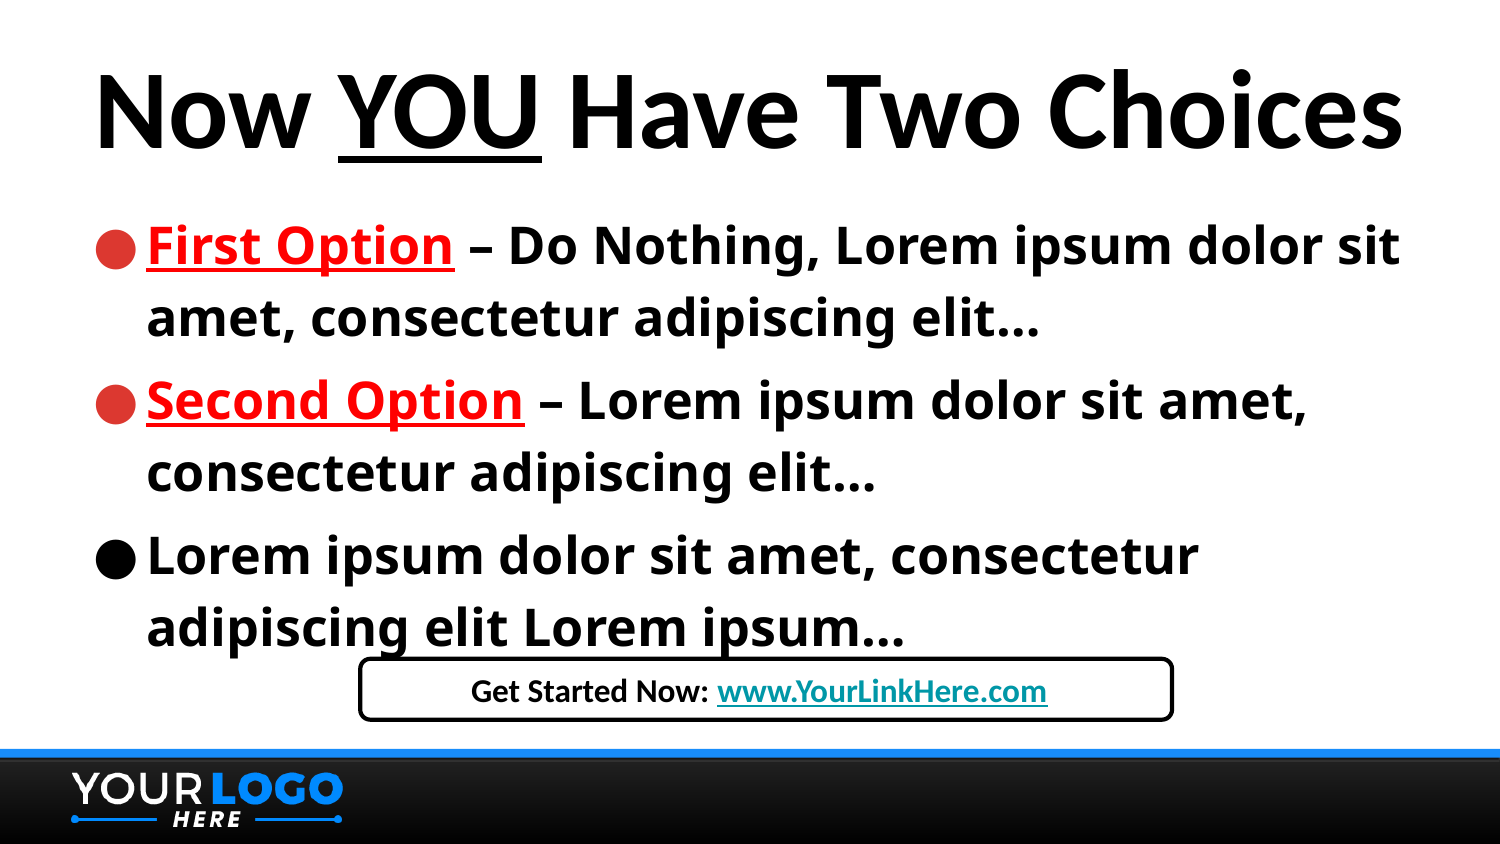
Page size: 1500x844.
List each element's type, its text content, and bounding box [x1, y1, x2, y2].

text_box Get Started Now: www.YourLinkHere.com [375, 661, 1159, 717]
list First Option – Do Nothing, Lorem ipsum dolor sit amet, consectetur adipiscing elit… Second Option – Lorem ipsum dolor sit amet, consectetur adipiscing elit… Lorem ipsum dolor sit amet, consectetur adipiscing elit Lorem ipsum… [75, 195, 1460, 695]
text_box [360, 658, 1173, 720]
picture [66, 766, 346, 831]
text_box Now YOU Have Two Choices [0, 28, 1500, 179]
